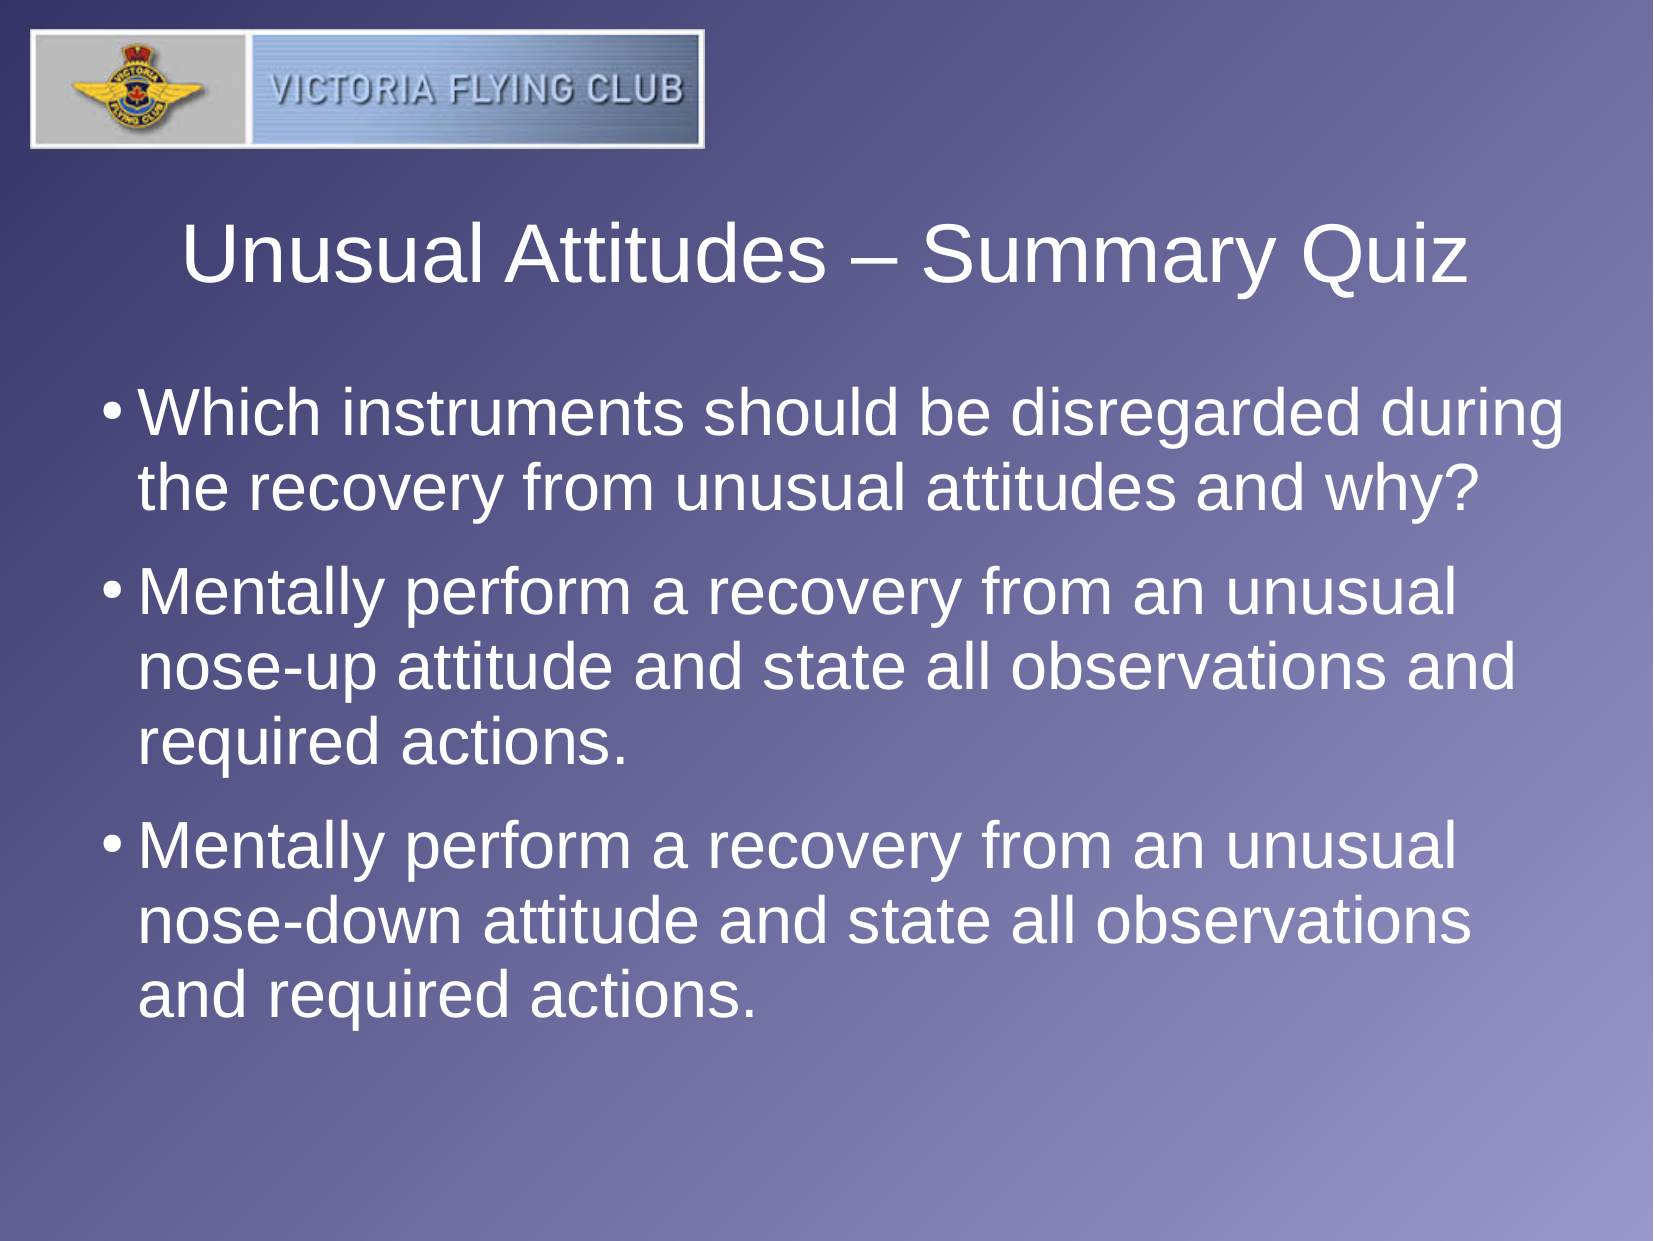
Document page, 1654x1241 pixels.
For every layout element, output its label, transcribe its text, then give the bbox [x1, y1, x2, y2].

title Unusual Attitudes – Summary Quiz [82, 150, 1571, 358]
picture [30, 29, 705, 149]
list Which instruments should be disregarded during the recovery from unusual attitudes and why? Mentally perform a recovery from an unusual nose-up attitude and state all observations and required actions. Mentally perform a recovery from an unusual nose-down attitude and state all observations and required actions. [82, 375, 1571, 1095]
